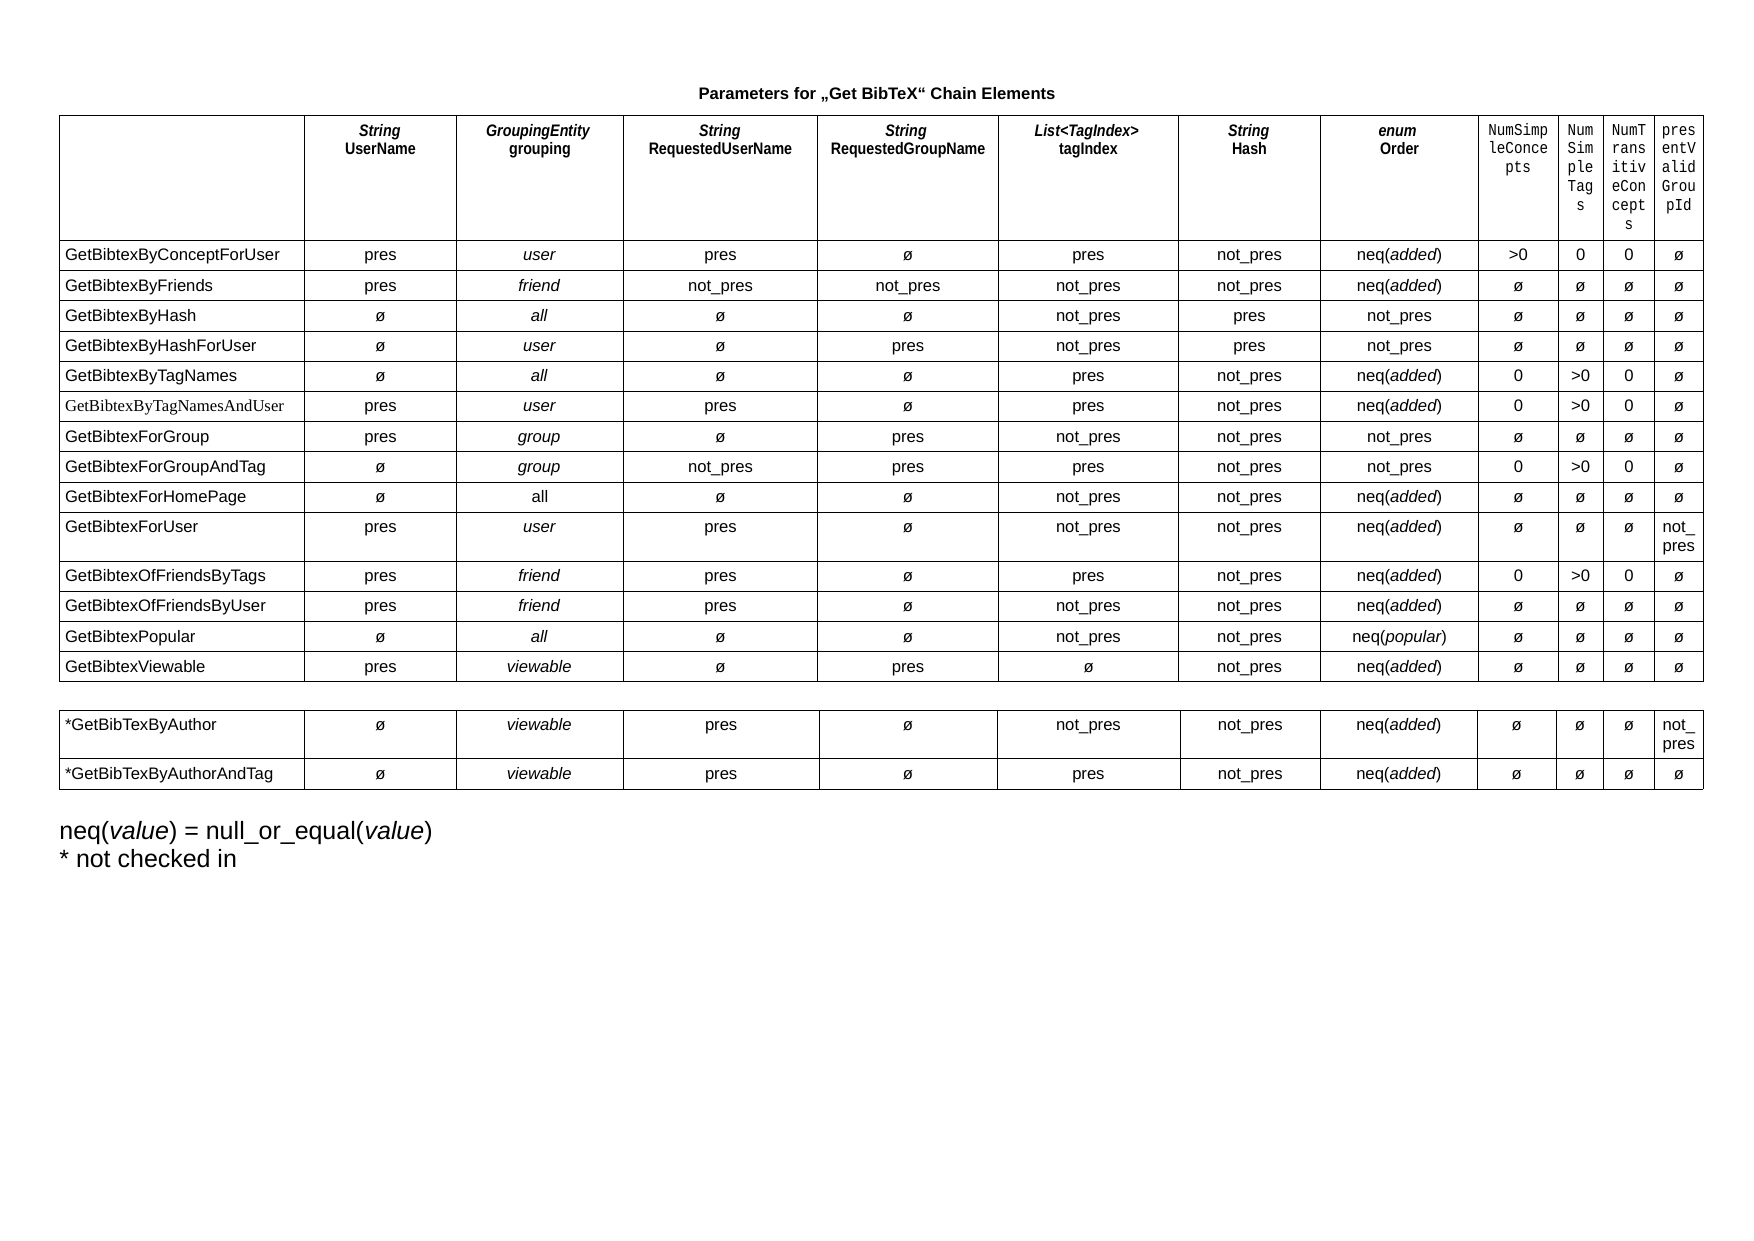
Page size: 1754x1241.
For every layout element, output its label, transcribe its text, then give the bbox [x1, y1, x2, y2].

table_header viewable [457, 711, 623, 758]
table_cell group [457, 452, 623, 482]
table_cell GetBibtexForUser [60, 513, 304, 561]
table_cell ø [1655, 483, 1703, 512]
table_cell ø [305, 759, 456, 788]
table_cell 0 [1604, 362, 1654, 391]
table_cell ø [999, 652, 1178, 681]
table_cell ø [624, 332, 817, 361]
table_cell ø [1655, 392, 1703, 421]
table_cell ø [1655, 652, 1703, 681]
table_cell ø [818, 513, 998, 561]
table_cell ø [1559, 513, 1603, 561]
table_cell >0 [1559, 392, 1603, 421]
table_cell all [457, 622, 623, 651]
table_cell ø [624, 483, 817, 512]
table_header String UserName [305, 116, 456, 240]
table_cell ø [1479, 332, 1558, 361]
table_cell neq(added) [1321, 562, 1478, 591]
table_cell not_pres [999, 513, 1178, 561]
table_cell ø [1655, 362, 1703, 391]
table_cell friend [457, 271, 623, 300]
table_cell ø [1655, 271, 1703, 300]
table_header ø [305, 711, 456, 758]
table_cell ø [1479, 483, 1558, 512]
table_cell pres [818, 422, 998, 451]
table_cell >0 [1559, 562, 1603, 591]
table_cell ø [1478, 759, 1556, 788]
table_cell not_pres [1179, 483, 1320, 512]
table_cell all [457, 362, 623, 391]
table_cell ø [1479, 592, 1558, 621]
table_cell pres [818, 652, 998, 681]
table_cell not_pres [999, 622, 1178, 651]
table_header ø [1557, 711, 1603, 758]
table_cell pres [624, 513, 817, 561]
table_cell not_pres [999, 592, 1178, 621]
subtitle Parameters for „Get BibTeX“ Chain Elements [59, 84, 1695, 103]
table_cell >0 [1479, 241, 1558, 270]
table_cell friend [457, 562, 623, 591]
table_cell pres [999, 362, 1178, 391]
table_cell user [457, 332, 623, 361]
table_cell pres [305, 562, 456, 591]
table_cell 0 [1559, 241, 1603, 270]
table_cell not_pres [1655, 513, 1703, 561]
table_cell ø [305, 483, 456, 512]
text neq(value) = null_or_equal(value) [59, 817, 1695, 844]
table_cell ø [818, 362, 998, 391]
table_cell not_pres [1179, 513, 1320, 561]
table_cell ø [624, 362, 817, 391]
table_cell 0 [1604, 392, 1654, 421]
table_cell not_pres [999, 483, 1178, 512]
table_cell not_pres [1179, 271, 1320, 300]
table_cell ø [818, 301, 998, 331]
table_cell ø [1559, 271, 1603, 300]
table_cell pres [624, 592, 817, 621]
table_cell 0 [1479, 362, 1558, 391]
table_cell pres [305, 241, 456, 270]
table_cell *GetBibTexByAuthorAndTag [60, 759, 304, 788]
table_cell GetBibtexByFriends [60, 271, 304, 300]
table_cell GetBibtexOfFriendsByUser [60, 592, 304, 621]
table_cell pres [999, 562, 1178, 591]
table_cell pres [999, 241, 1178, 270]
table_cell ø [818, 483, 998, 512]
table_cell >0 [1559, 362, 1603, 391]
table_header List<TagIndex> tagIndex [999, 116, 1178, 240]
table_cell ø [1479, 422, 1558, 451]
table_cell neq(added) [1321, 483, 1478, 512]
table_cell 0 [1604, 452, 1654, 482]
table_cell >0 [1559, 452, 1603, 482]
table_cell user [457, 392, 623, 421]
table_cell pres [305, 422, 456, 451]
table_cell not_pres [1321, 452, 1478, 482]
table_cell 0 [1479, 392, 1558, 421]
table_cell pres [305, 513, 456, 561]
table_cell GetBibtexByHash [60, 301, 304, 331]
table_cell ø [1655, 622, 1703, 651]
table_cell pres [624, 562, 817, 591]
table_header not_pres [1655, 711, 1703, 758]
table_cell GetBibtexForGroup [60, 422, 304, 451]
table_cell ø [818, 562, 998, 591]
table_cell ø [1655, 452, 1703, 482]
table_header pres [624, 711, 819, 758]
table_cell pres [1179, 301, 1320, 331]
table_cell not_pres [1179, 622, 1320, 651]
table_cell friend [457, 592, 623, 621]
table_cell ø [1604, 592, 1654, 621]
table_cell ø [1559, 301, 1603, 331]
table_cell all [457, 483, 623, 512]
table_cell ø [818, 241, 998, 270]
table_header NumSimpleConcepts [1479, 116, 1558, 240]
table_cell not_pres [999, 271, 1178, 300]
table_header *GetBibTexByAuthor [60, 711, 304, 758]
table_cell ø [305, 622, 456, 651]
table_cell ø [818, 592, 998, 621]
table_cell ø [818, 392, 998, 421]
table_header not_pres [1181, 711, 1320, 758]
table_cell ø [1655, 422, 1703, 451]
table_header ø [820, 711, 997, 758]
table_cell user [457, 513, 623, 561]
table_cell not_pres [624, 452, 817, 482]
table_cell neq(popular) [1321, 622, 1478, 651]
table_cell pres [1179, 332, 1320, 361]
table_header NumSimpleTags [1559, 116, 1603, 240]
table_cell ø [1559, 652, 1603, 681]
table_cell neq(added) [1321, 362, 1478, 391]
table_header [60, 116, 304, 240]
table_cell ø [624, 622, 817, 651]
table_cell not_pres [1179, 652, 1320, 681]
table_cell pres [624, 241, 817, 270]
table_cell GetBibtexPopular [60, 622, 304, 651]
table_cell ø [1604, 652, 1654, 681]
table_cell pres [305, 271, 456, 300]
table_cell ø [624, 301, 817, 331]
table_cell 0 [1604, 241, 1654, 270]
table_cell ø [1604, 301, 1654, 331]
table_cell ø [1604, 483, 1654, 512]
table_cell ø [1479, 513, 1558, 561]
table_cell viewable [457, 759, 623, 788]
table_cell neq(added) [1321, 271, 1478, 300]
table_cell not_pres [1181, 759, 1320, 788]
table_cell ø [624, 422, 817, 451]
table_cell neq(added) [1321, 513, 1478, 561]
table_cell ø [1479, 301, 1558, 331]
table_cell not_pres [1321, 332, 1478, 361]
table_header GroupingEntity grouping [457, 116, 623, 240]
table_cell viewable [457, 652, 623, 681]
table_cell GetBibtexOfFriendsByTags [60, 562, 304, 591]
table_cell ø [1655, 241, 1703, 270]
table_cell 0 [1604, 562, 1654, 591]
table_cell not_pres [999, 332, 1178, 361]
table_cell neq(added) [1321, 392, 1478, 421]
table_header String RequestedUserName [624, 116, 817, 240]
table_cell not_pres [1179, 592, 1320, 621]
table_cell not_pres [1321, 422, 1478, 451]
table_header String RequestedGroupName [818, 116, 998, 240]
table_cell user [457, 241, 623, 270]
table_cell ø [1655, 332, 1703, 361]
table_cell ø [1559, 622, 1603, 651]
table_cell not_pres [1179, 422, 1320, 451]
table_header neq(added) [1321, 711, 1477, 758]
table_cell ø [1479, 271, 1558, 300]
table_cell ø [1559, 483, 1603, 512]
table_cell GetBibtexForHomePage [60, 483, 304, 512]
table_cell ø [1655, 301, 1703, 331]
table_cell ø [1559, 332, 1603, 361]
table_cell ø [1479, 622, 1558, 651]
table_cell 0 [1479, 562, 1558, 591]
table_cell GetBibtexByHashForUser [60, 332, 304, 361]
table_cell ø [305, 452, 456, 482]
table_header NumTransitiveConcepts [1604, 116, 1654, 240]
table_header String Hash [1179, 116, 1320, 240]
table_cell ø [1559, 422, 1603, 451]
table_cell not_pres [1179, 362, 1320, 391]
table_cell not_pres [1179, 452, 1320, 482]
table_cell pres [624, 392, 817, 421]
table_cell ø [1604, 422, 1654, 451]
table_cell 0 [1479, 452, 1558, 482]
table_cell ø [1655, 562, 1703, 591]
table_cell group [457, 422, 623, 451]
table_cell ø [1604, 332, 1654, 361]
table_cell not_pres [818, 271, 998, 300]
table_cell ø [1655, 759, 1703, 788]
table_cell pres [624, 759, 819, 788]
table_cell pres [818, 452, 998, 482]
table_cell ø [1604, 271, 1654, 300]
table_cell GetBibtexByConceptForUser [60, 241, 304, 270]
table_cell not_pres [1179, 562, 1320, 591]
table_cell ø [305, 301, 456, 331]
table_cell ø [305, 362, 456, 391]
table_cell ø [1479, 652, 1558, 681]
table_cell ø [820, 759, 997, 788]
table_cell pres [998, 759, 1180, 788]
table_cell not_pres [999, 422, 1178, 451]
table_cell GetBibtexForGroupAndTag [60, 452, 304, 482]
table_cell pres [305, 652, 456, 681]
table_cell pres [305, 392, 456, 421]
table_cell GetBibtexByTagNames [60, 362, 304, 391]
table_cell all [457, 301, 623, 331]
table_cell ø [818, 622, 998, 651]
table_header enum Order [1321, 116, 1478, 240]
table_header not_pres [998, 711, 1180, 758]
table_cell not_pres [1321, 301, 1478, 331]
table_cell not_pres [1179, 241, 1320, 270]
table_cell neq(added) [1321, 592, 1478, 621]
table_cell GetBibtexByTagNamesAndUser [60, 392, 304, 421]
table_cell ø [1655, 592, 1703, 621]
table_header presentValidGroupId [1655, 116, 1703, 240]
table_cell ø [305, 332, 456, 361]
table_cell not_pres [624, 271, 817, 300]
table_cell pres [305, 592, 456, 621]
table_cell ø [624, 652, 817, 681]
table_cell ø [1557, 759, 1603, 788]
table_cell not_pres [1179, 392, 1320, 421]
table_header ø [1604, 711, 1654, 758]
text * not checked in [59, 844, 1695, 872]
table_cell pres [818, 332, 998, 361]
table_cell GetBibtexViewable [60, 652, 304, 681]
table_header ø [1478, 711, 1556, 758]
table_cell neq(added) [1321, 652, 1478, 681]
table_cell ø [1604, 622, 1654, 651]
table_cell neq(added) [1321, 241, 1478, 270]
table_cell pres [999, 392, 1178, 421]
table_cell ø [1559, 592, 1603, 621]
table_cell ø [1604, 513, 1654, 561]
table_cell pres [999, 452, 1178, 482]
table_cell ø [1604, 759, 1654, 788]
table_cell neq(added) [1321, 759, 1477, 788]
table_cell not_pres [999, 301, 1178, 331]
